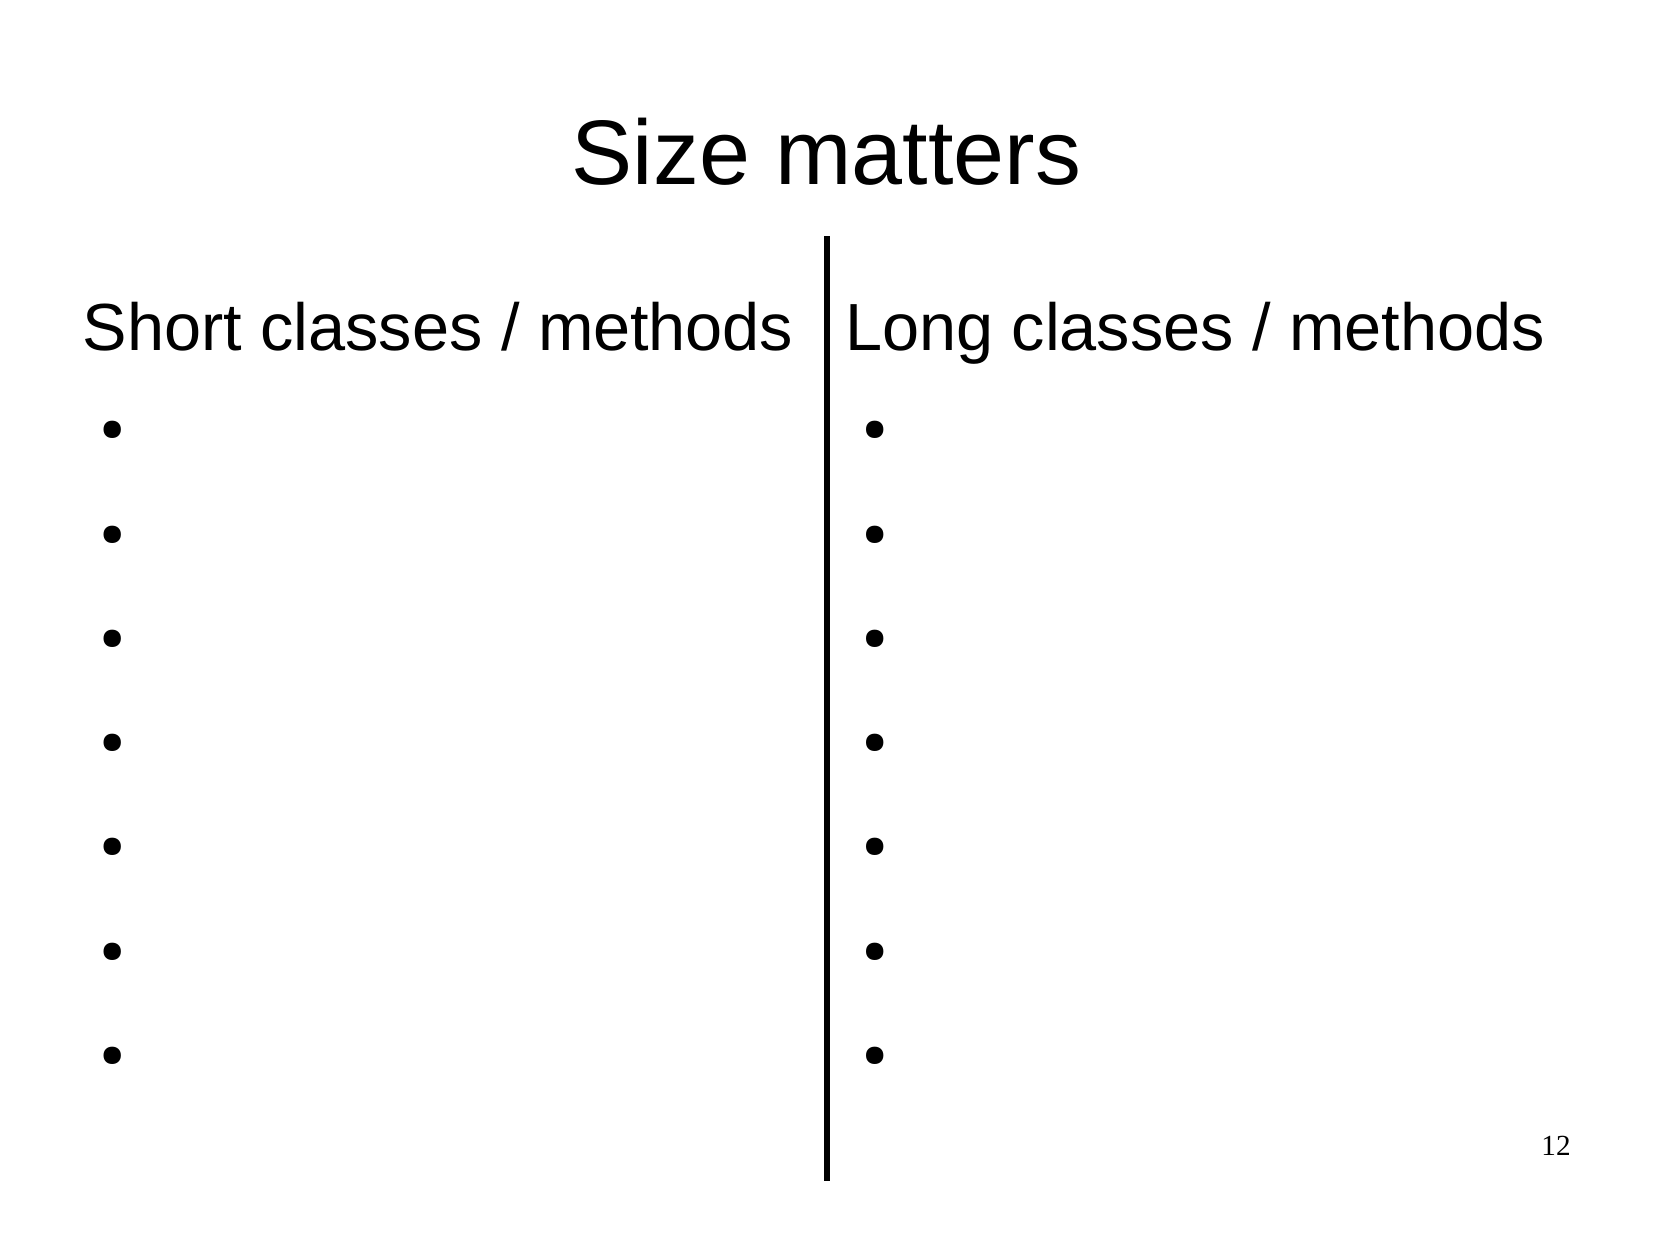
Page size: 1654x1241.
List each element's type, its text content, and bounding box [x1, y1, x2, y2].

list Long classes / methods [845, 290, 1572, 1109]
list Short classes / methods [82, 290, 809, 1109]
title Size matters [82, 49, 1571, 257]
